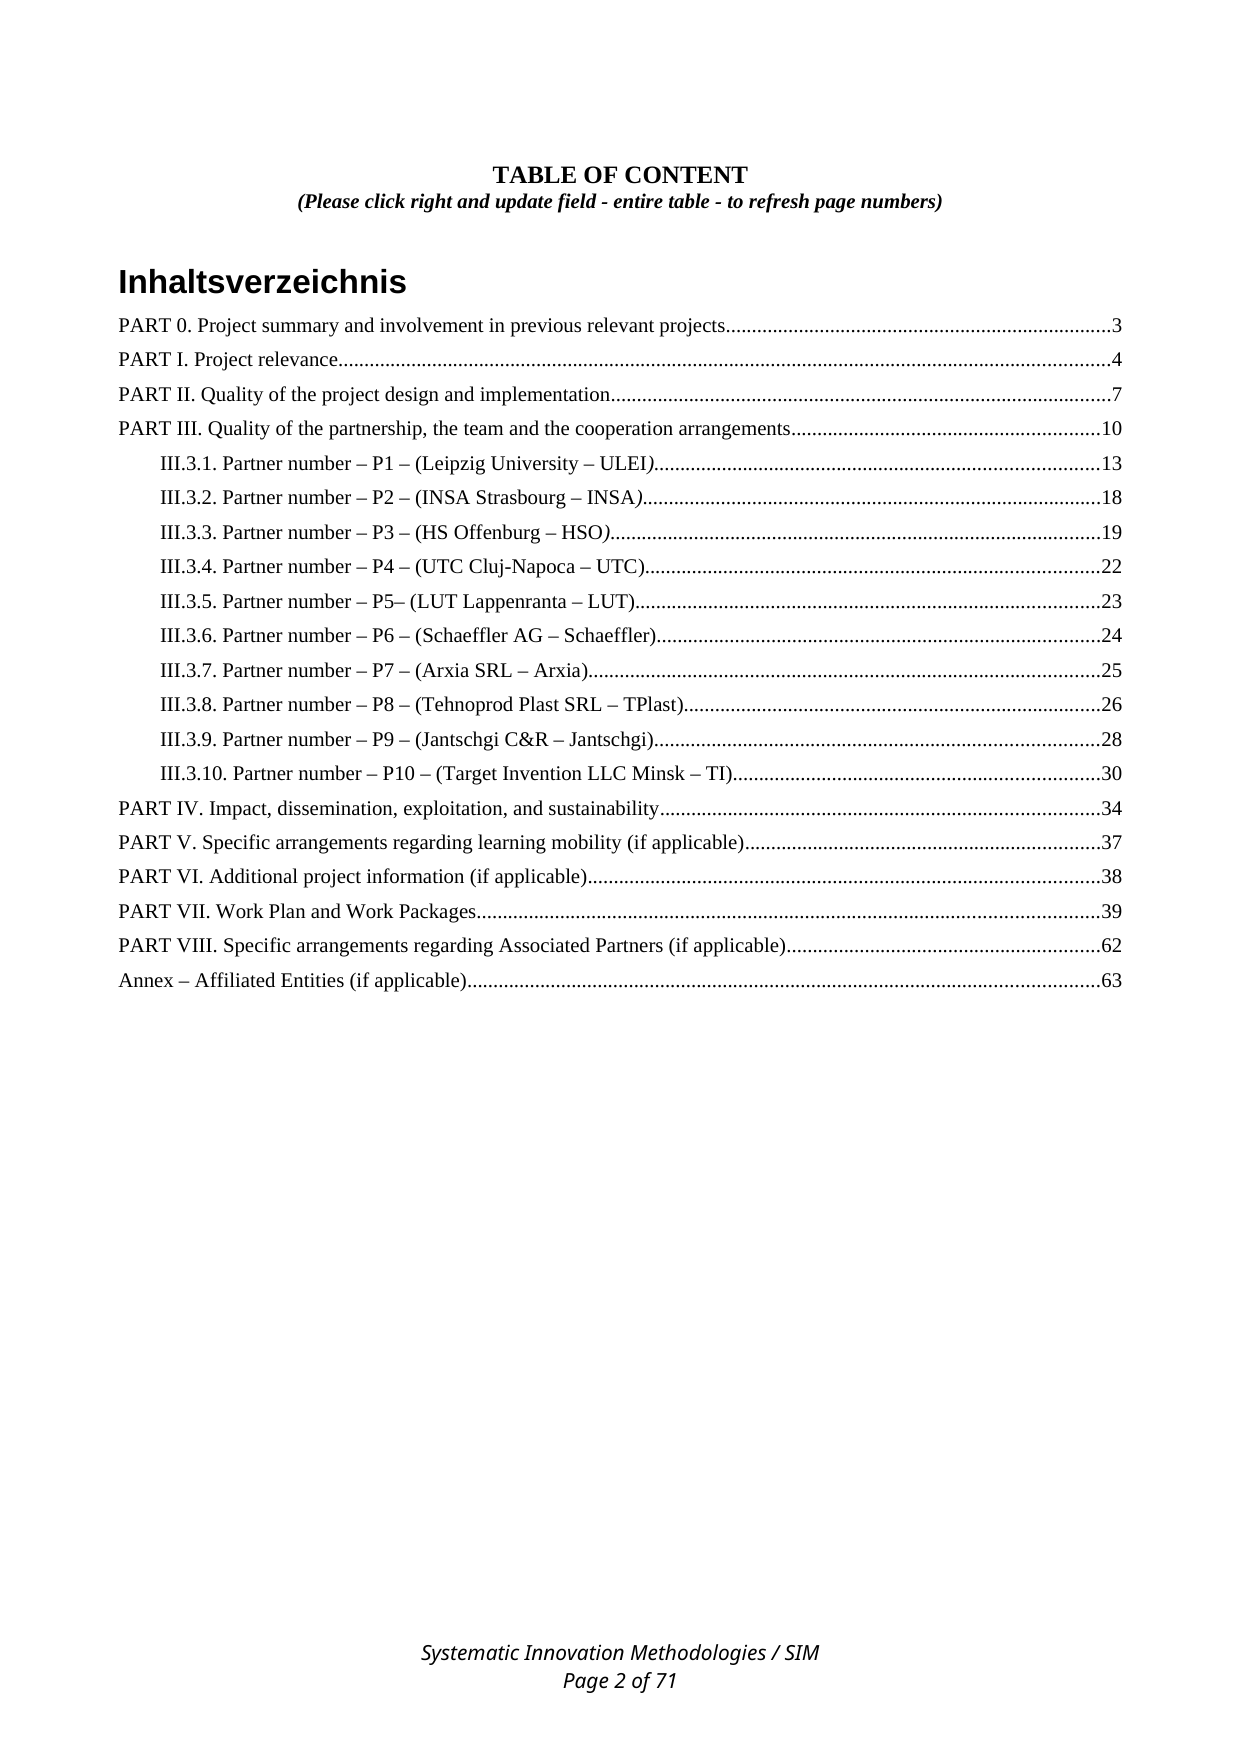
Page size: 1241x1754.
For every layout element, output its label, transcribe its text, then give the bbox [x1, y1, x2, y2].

text PART IV. Impact, dissemination, exploitation, and sustainability 34 [118, 795, 1122, 819]
text PART II. Quality of the project design and implementation 7 [118, 382, 1122, 406]
text PART VI. Additional project information (if applicable) 38 [118, 864, 1122, 888]
text III.3.9. Partner number – P9 – (Jantschgi C&R – Jantschgi) 28 [160, 726, 1122, 751]
text TABLE OF CONTENT [118, 160, 1122, 189]
text III.3.4. Partner number – P4 – (UTC Cluj-Napoca – UTC) 22 [160, 554, 1122, 578]
text III.3.8. Partner number – P8 – (Tehnoprod Plast SRL – TPlast) 26 [160, 692, 1122, 716]
text Annex – Affiliated Entities (if applicable) 63 [118, 968, 1122, 992]
text PART III. Quality of the partnership, the team and the cooperation arrangements 10 [118, 416, 1122, 440]
text III.3.7. Partner number – P7 – (Arxia SRL – Arxia) 25 [160, 657, 1122, 682]
text III.3.5. Partner number – P5– (LUT Lappenranta – LUT) 23 [160, 588, 1122, 613]
text (Please click right and update field - entire table - to refresh page numbers) [118, 189, 1122, 213]
text III.3.2. Partner number – P2 – (INSA Strasbourg – INSA) 18 [160, 485, 1122, 509]
text PART I. Project relevance 4 [118, 347, 1122, 371]
text PART V. Specific arrangements regarding learning mobility (if applicable) 37 [118, 830, 1122, 854]
subtitle Inhaltsverzeichnis [118, 262, 1122, 300]
text III.3.3. Partner number – P3 – (HS Offenburg – HSO) 19 [160, 519, 1122, 544]
text III.3.6. Partner number – P6 – (Schaeffler AG – Schaeffler) 24 [160, 623, 1122, 647]
text III.3.10. Partner number – P10 – (Target Invention LLC Minsk – TI) 30 [160, 761, 1122, 785]
text PART 0. Project summary and involvement in previous relevant projects 3 [118, 313, 1122, 337]
text PART VIII. Specific arrangements regarding Associated Partners (if applicable) 62 [118, 933, 1122, 957]
text PART VII. Work Plan and Work Packages 39 [118, 899, 1122, 923]
text III.3.1. Partner number – P1 – (Leipzig University – ULEI) 13 [160, 451, 1122, 475]
